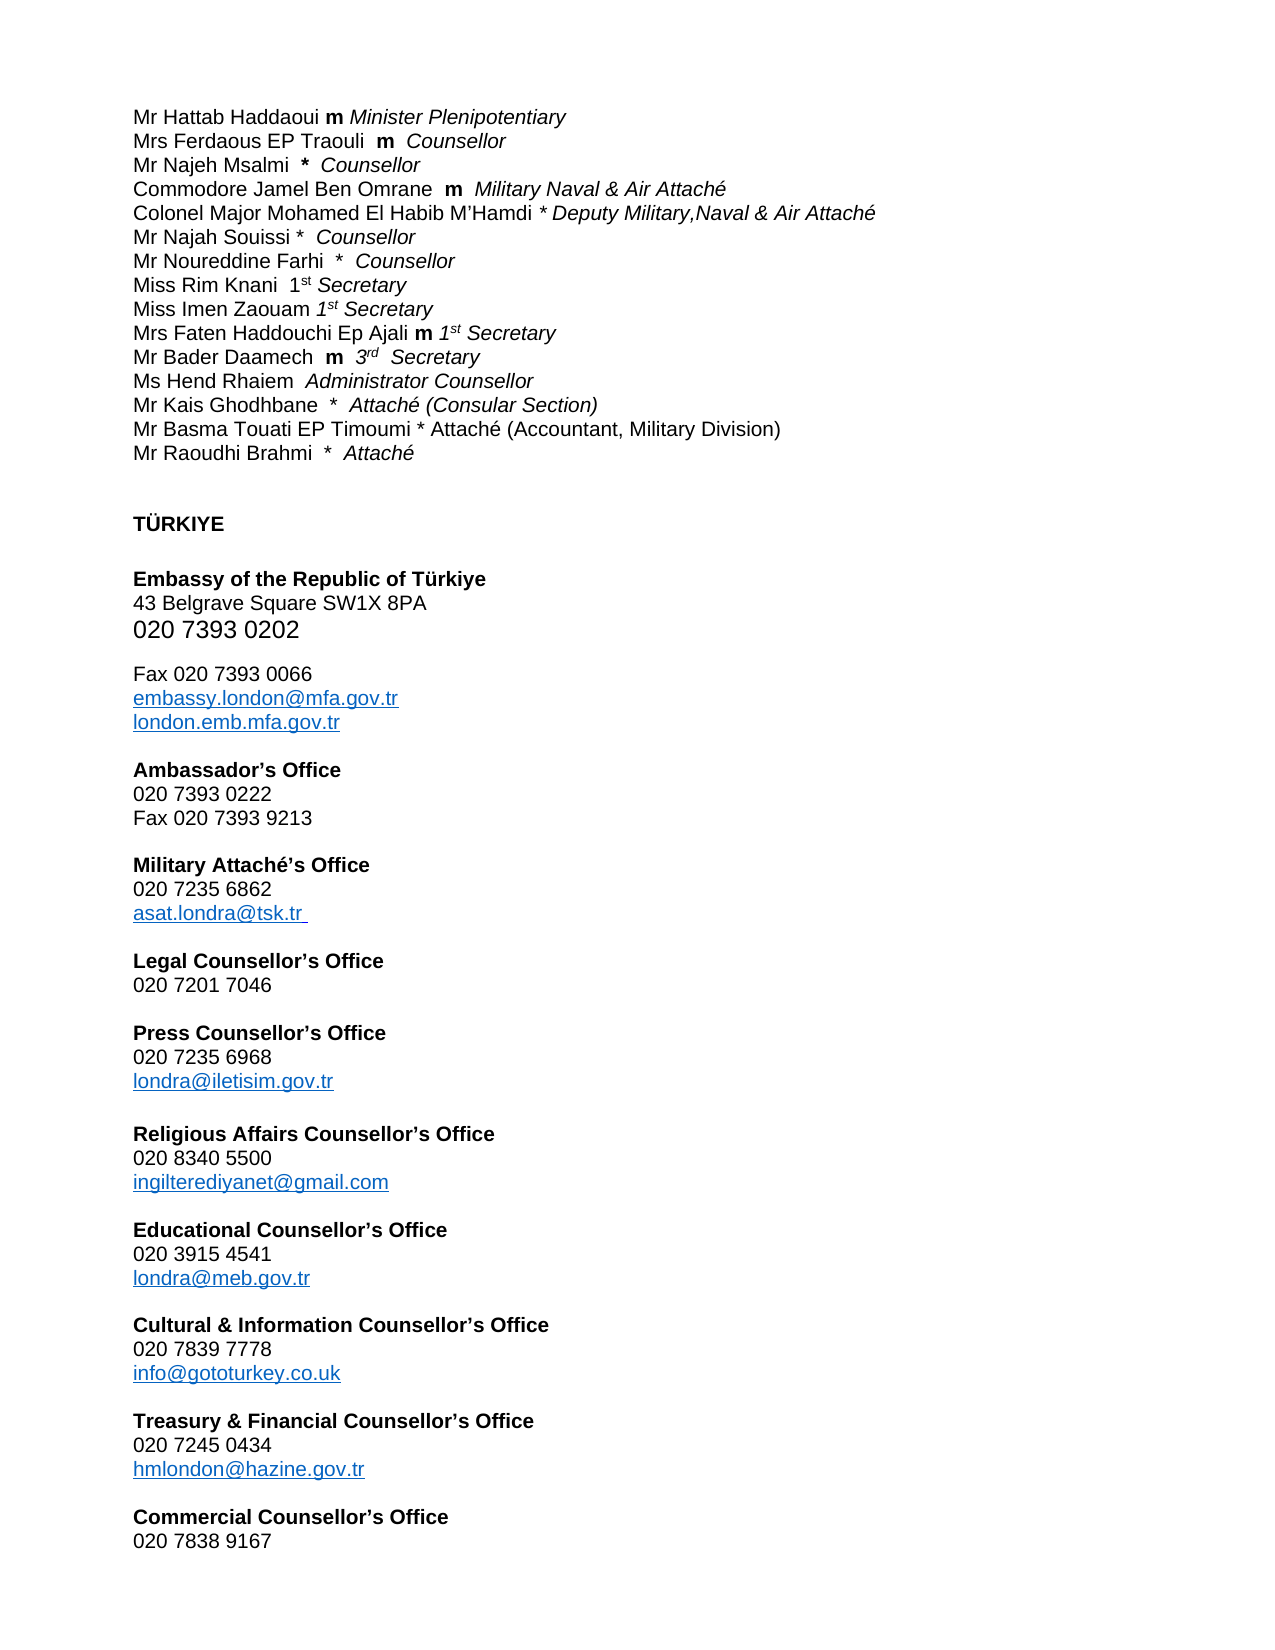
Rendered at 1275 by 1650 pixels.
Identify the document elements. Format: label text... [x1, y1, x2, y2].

text hmlondon@hazine.gov.tr [133, 1457, 1181, 1481]
text ingilterediyanet@gmail.com [133, 1169, 1181, 1193]
text Miss Imen Zaouam 1st Secretary [133, 297, 1181, 321]
text london.emb.mfa.gov.tr [133, 709, 1181, 733]
text Mr Noureddine Farhi * Counsellor [133, 249, 1181, 273]
text Cultural & Information Counsellor’s Office [133, 1313, 1181, 1337]
text Embassy of the Republic of Türkiye [133, 567, 1181, 591]
text Mr Hattab Haddaoui m Minister Plenipotentiary [133, 105, 1181, 129]
text Commercial Counsellor’s Office [133, 1505, 1181, 1529]
text Mr Kais Ghodhbane * Attaché (Consular Section) [133, 392, 1181, 416]
text Mr Basma Touati EP Timoumi * Attaché (Accountant, Military Division) [133, 416, 1181, 440]
text Legal Counsellor’s Office [133, 949, 1181, 973]
text londra@iletisim.gov.tr [133, 1069, 1181, 1093]
text TÜRKIYE [133, 512, 1181, 536]
text 43 Belgrave Square SW1X 8PA [133, 591, 1181, 614]
text Fax 020 7393 0066 [133, 662, 1181, 686]
text 020 7201 7046 [133, 973, 1181, 997]
text Treasury & Financial Counsellor’s Office [133, 1409, 1181, 1433]
text 020 7839 7778 [133, 1337, 1181, 1361]
text londra@meb.gov.tr [133, 1265, 1181, 1289]
text Commodore Jamel Ben Omrane m Military Naval & Air Attaché [133, 177, 1181, 201]
text 020 7235 6862 [133, 877, 1181, 901]
text info@gototurkey.co.uk [133, 1361, 1181, 1385]
text Educational Counsellor’s Office [133, 1217, 1181, 1241]
text Miss Rim Knani 1st Secretary [133, 273, 1181, 297]
text Mr Bader Daamech m 3rd Secretary [133, 344, 1181, 368]
text Mrs Faten Haddouchi Ep Ajali m 1st Secretary [133, 321, 1181, 344]
text Mrs Ferdaous EP Traouli m Counsellor [133, 129, 1181, 153]
text Mr Najah Souissi * Counsellor [133, 225, 1181, 249]
text 020 7393 0222 [133, 781, 1181, 805]
text Ambassador’s Office [133, 757, 1181, 781]
text Press Counsellor’s Office [133, 1021, 1181, 1045]
text 020 7235 6968 [133, 1045, 1181, 1069]
text Religious Affairs Counsellor’s Office [133, 1122, 1181, 1146]
text Fax 020 7393 9213 [133, 805, 1181, 829]
text 020 8340 5500 [133, 1146, 1181, 1169]
text 020 7245 0434 [133, 1433, 1181, 1457]
text Colonel Major Mohamed El Habib M’Hamdi * Deputy Military,Naval & Air Attaché [133, 201, 1181, 225]
text 020 7838 9167 [133, 1529, 1181, 1553]
text Mr Raoudhi Brahmi * Attaché [133, 440, 1181, 464]
text 020 3915 4541 [133, 1241, 1181, 1265]
text Military Attaché’s Office [133, 853, 1181, 877]
text asat.londra@tsk.tr [133, 901, 1181, 925]
text Mr Najeh Msalmi * Counsellor [133, 153, 1181, 177]
text Ms Hend Rhaiem Administrator Counsellor [133, 368, 1181, 392]
text 020 7393 0202 [133, 614, 1181, 643]
text embassy.london@mfa.gov.tr [133, 686, 1181, 709]
